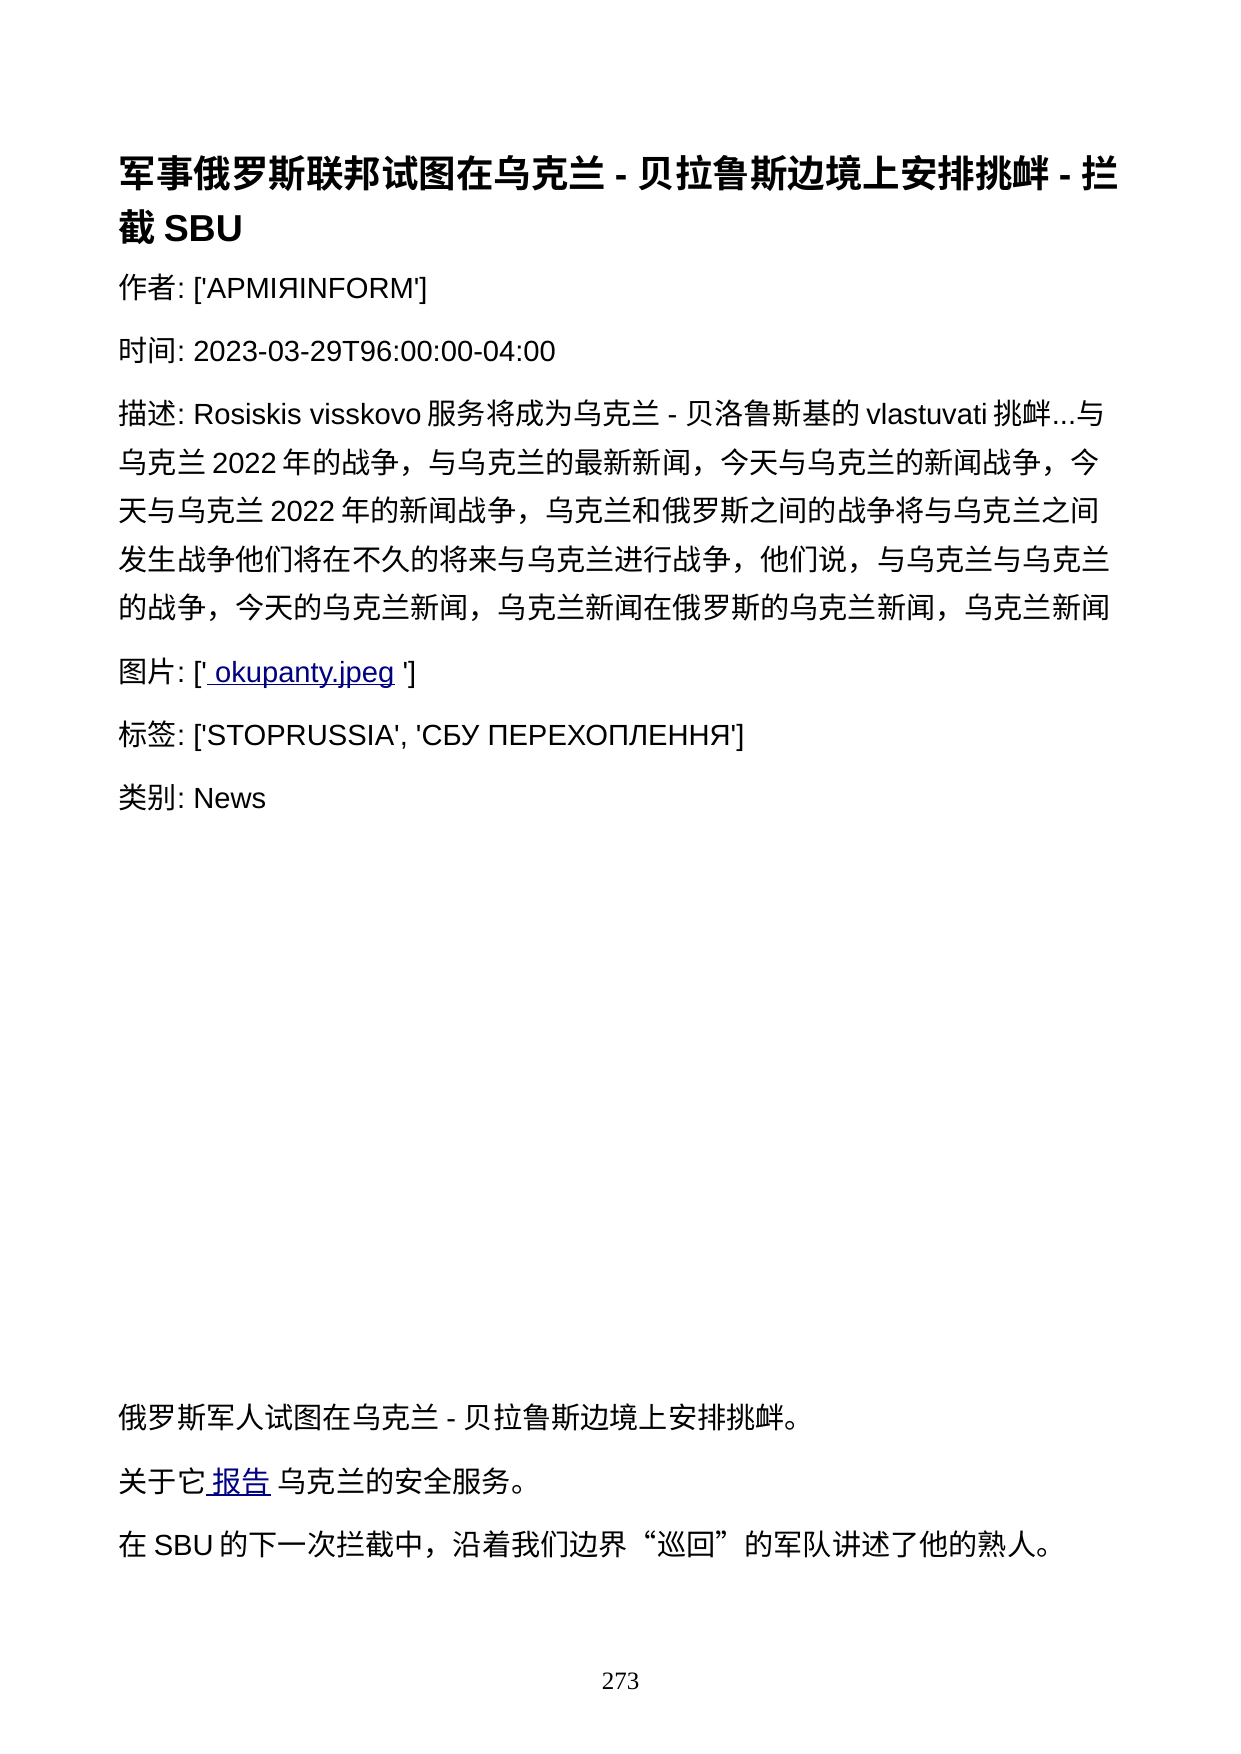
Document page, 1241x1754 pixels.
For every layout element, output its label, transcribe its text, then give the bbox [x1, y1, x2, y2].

text 在SBU的下一次拦截中，沿着我们边界“巡回”的军队讲述了他的熟人。 [118, 1521, 1122, 1564]
text 俄罗斯军人试图在乌克兰 - 贝拉鲁斯边境上安排挑衅。 [118, 837, 1122, 1437]
text 时间: 2023-03-29T96:00:00-04:00 [118, 328, 1122, 370]
text 作者: ['АРМІЯINFORM'] [118, 264, 1122, 307]
subtitle 军事俄罗斯联邦试图在乌克兰 - 贝拉鲁斯边境上安排挑衅 - 拦截SBU [118, 143, 1122, 252]
text 类别: News [118, 774, 1122, 817]
text 描述: Rosiskis visskovo服务将成为乌克兰 - 贝洛鲁斯基的vlastuvati挑衅...与乌克兰2022年的战争，与乌克兰的最新新闻，今天与乌克兰的新闻战争，今天与乌克兰2022年的新闻战争，乌克兰和俄罗斯之间的战争将与乌克兰之间发生战争他们将在不久的将来与乌克兰进行战争，他们说，与乌克兰与乌克兰的战争，今天的乌克兰新闻，乌克兰新闻在俄罗斯的乌克兰新闻，乌克兰新闻 [118, 391, 1122, 627]
text 标签: ['STOPRUSSIA', 'СБУ ПЕРЕХОПЛЕННЯ'] [118, 711, 1122, 753]
text 关于它 报告 乌克兰的安全服务。 [118, 1458, 1122, 1501]
text 图片: [' okupanty.jpeg '] [118, 648, 1122, 690]
